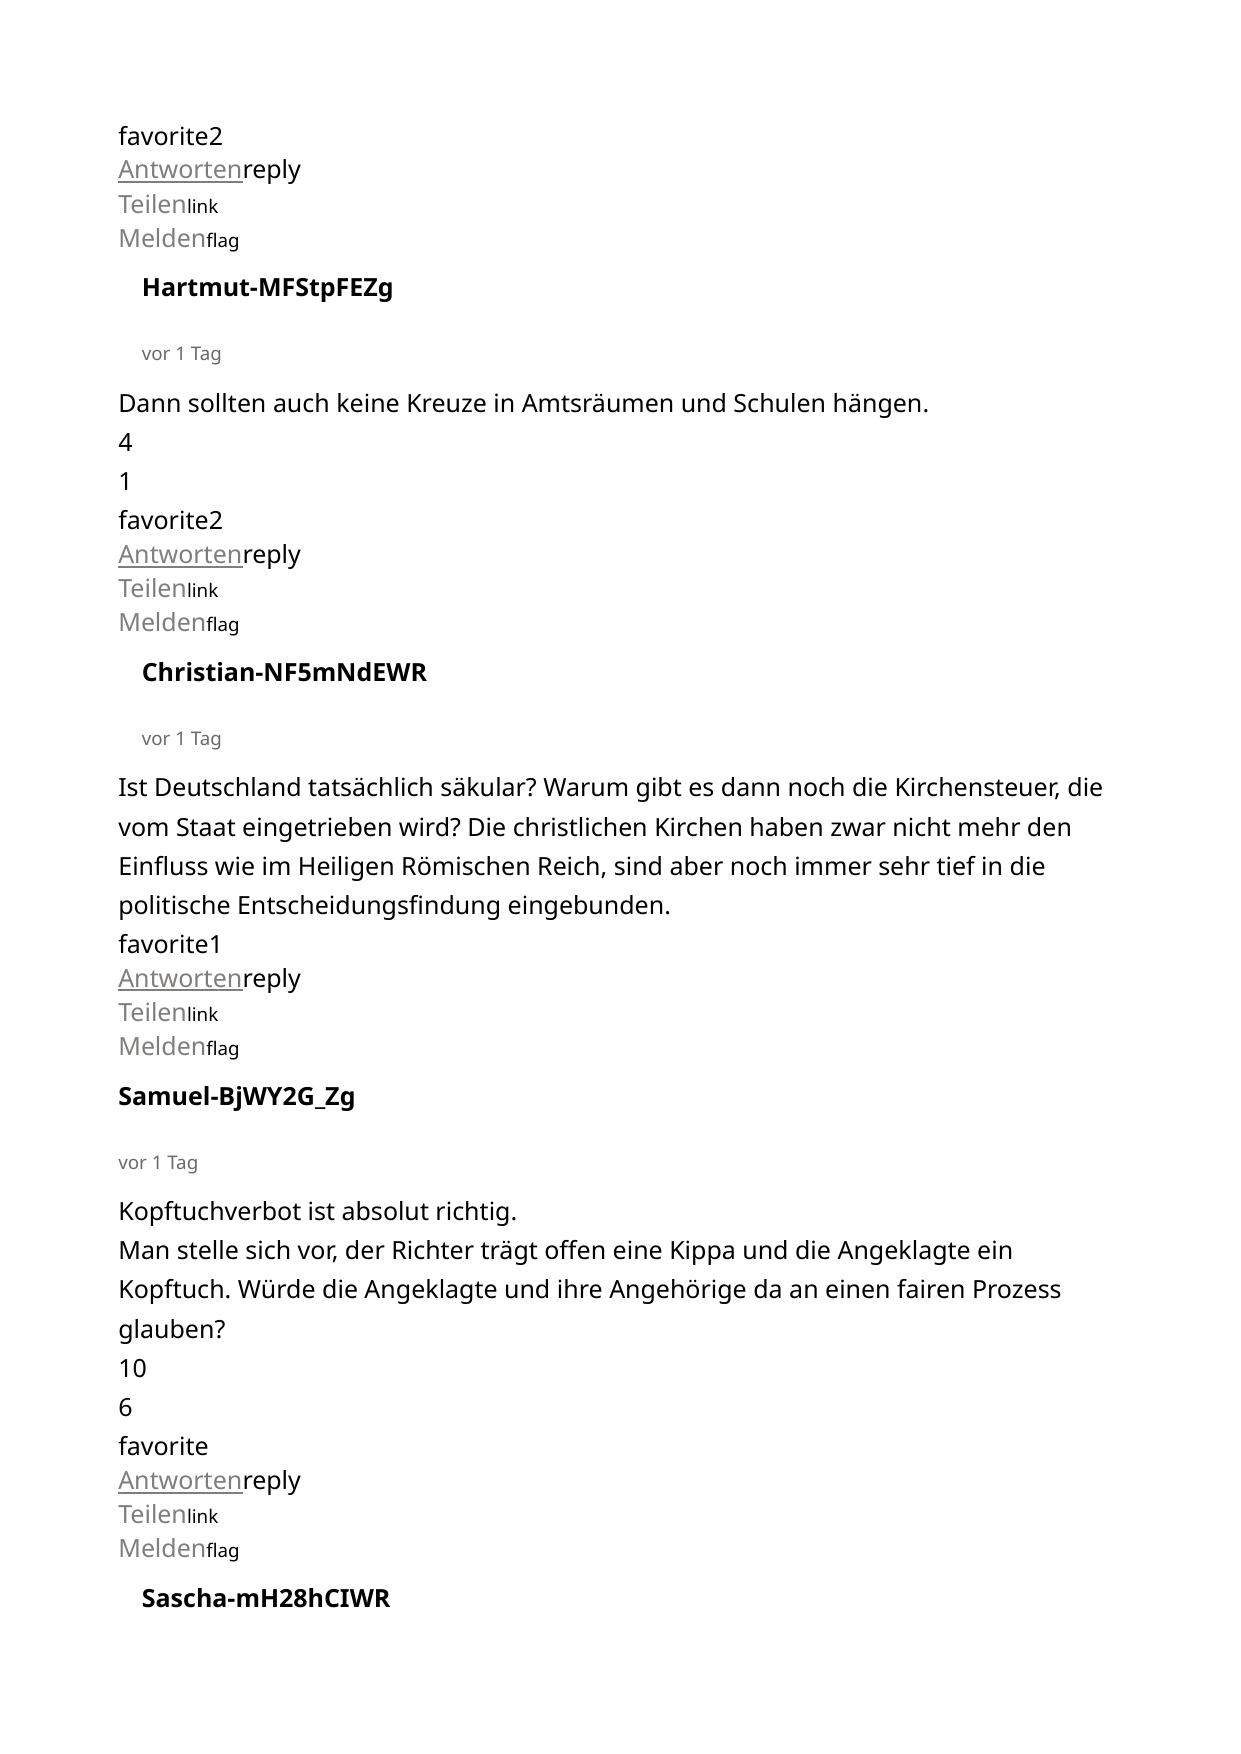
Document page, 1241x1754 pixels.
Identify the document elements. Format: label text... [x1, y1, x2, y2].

text Antwortenreply [118, 152, 1122, 186]
text Christian-NF5mNdEWR [142, 655, 1114, 689]
text Antwortenreply [118, 537, 1122, 571]
text Teilenlink [118, 995, 1122, 1029]
text favorite2 [118, 503, 1122, 537]
text Hartmut-MFStpFEZg [142, 270, 1114, 304]
text Teilenlink [118, 571, 1122, 605]
text Antwortenreply [118, 961, 1122, 995]
text favorite1 [118, 927, 1122, 961]
text 4 [118, 424, 1122, 458]
text Teilenlink [118, 186, 1122, 220]
text Ist Deutschland tatsächlich säkular? Warum gibt es dann noch die Kirchensteuer, die vom Staat eingetrieben wird? Die christlichen Kirchen haben zwar nicht mehr den Einfluss wie im Heiligen Römischen Reich, sind aber noch immer sehr tief in die politische Entscheidungsfindung eingebunden. [118, 770, 1122, 922]
text Meldenflag [118, 1029, 1122, 1063]
text Kopftuchverbot ist absolut richtig. Man stelle sich vor, der Richter trägt offen eine Kippa und die Angeklagte ein Kopftuch. Würde die Angeklagte und ihre Angehörige da an einen fairen Prozess glauben? [118, 1194, 1122, 1345]
text favorite2 [118, 118, 1122, 152]
text 6 [118, 1390, 1122, 1424]
text vor 1 Tag [118, 1149, 1117, 1174]
text Meldenflag [118, 1531, 1122, 1565]
text Meldenflag [118, 220, 1122, 254]
text Sascha-mH28hCIWR [142, 1581, 1114, 1615]
text favorite [118, 1429, 1122, 1463]
text 10 [118, 1351, 1122, 1384]
text Dann sollten auch keine Kreuze in Amtsräumen und Schulen hängen. [118, 385, 1122, 419]
text 1 [118, 464, 1122, 498]
text Meldenflag [118, 605, 1122, 639]
text Teilenlink [118, 1497, 1122, 1531]
text vor 1 Tag [142, 340, 1117, 366]
text Antwortenreply [118, 1463, 1122, 1497]
text Samuel-BjWY2G_Zg [118, 1078, 1114, 1113]
text vor 1 Tag [142, 725, 1117, 751]
